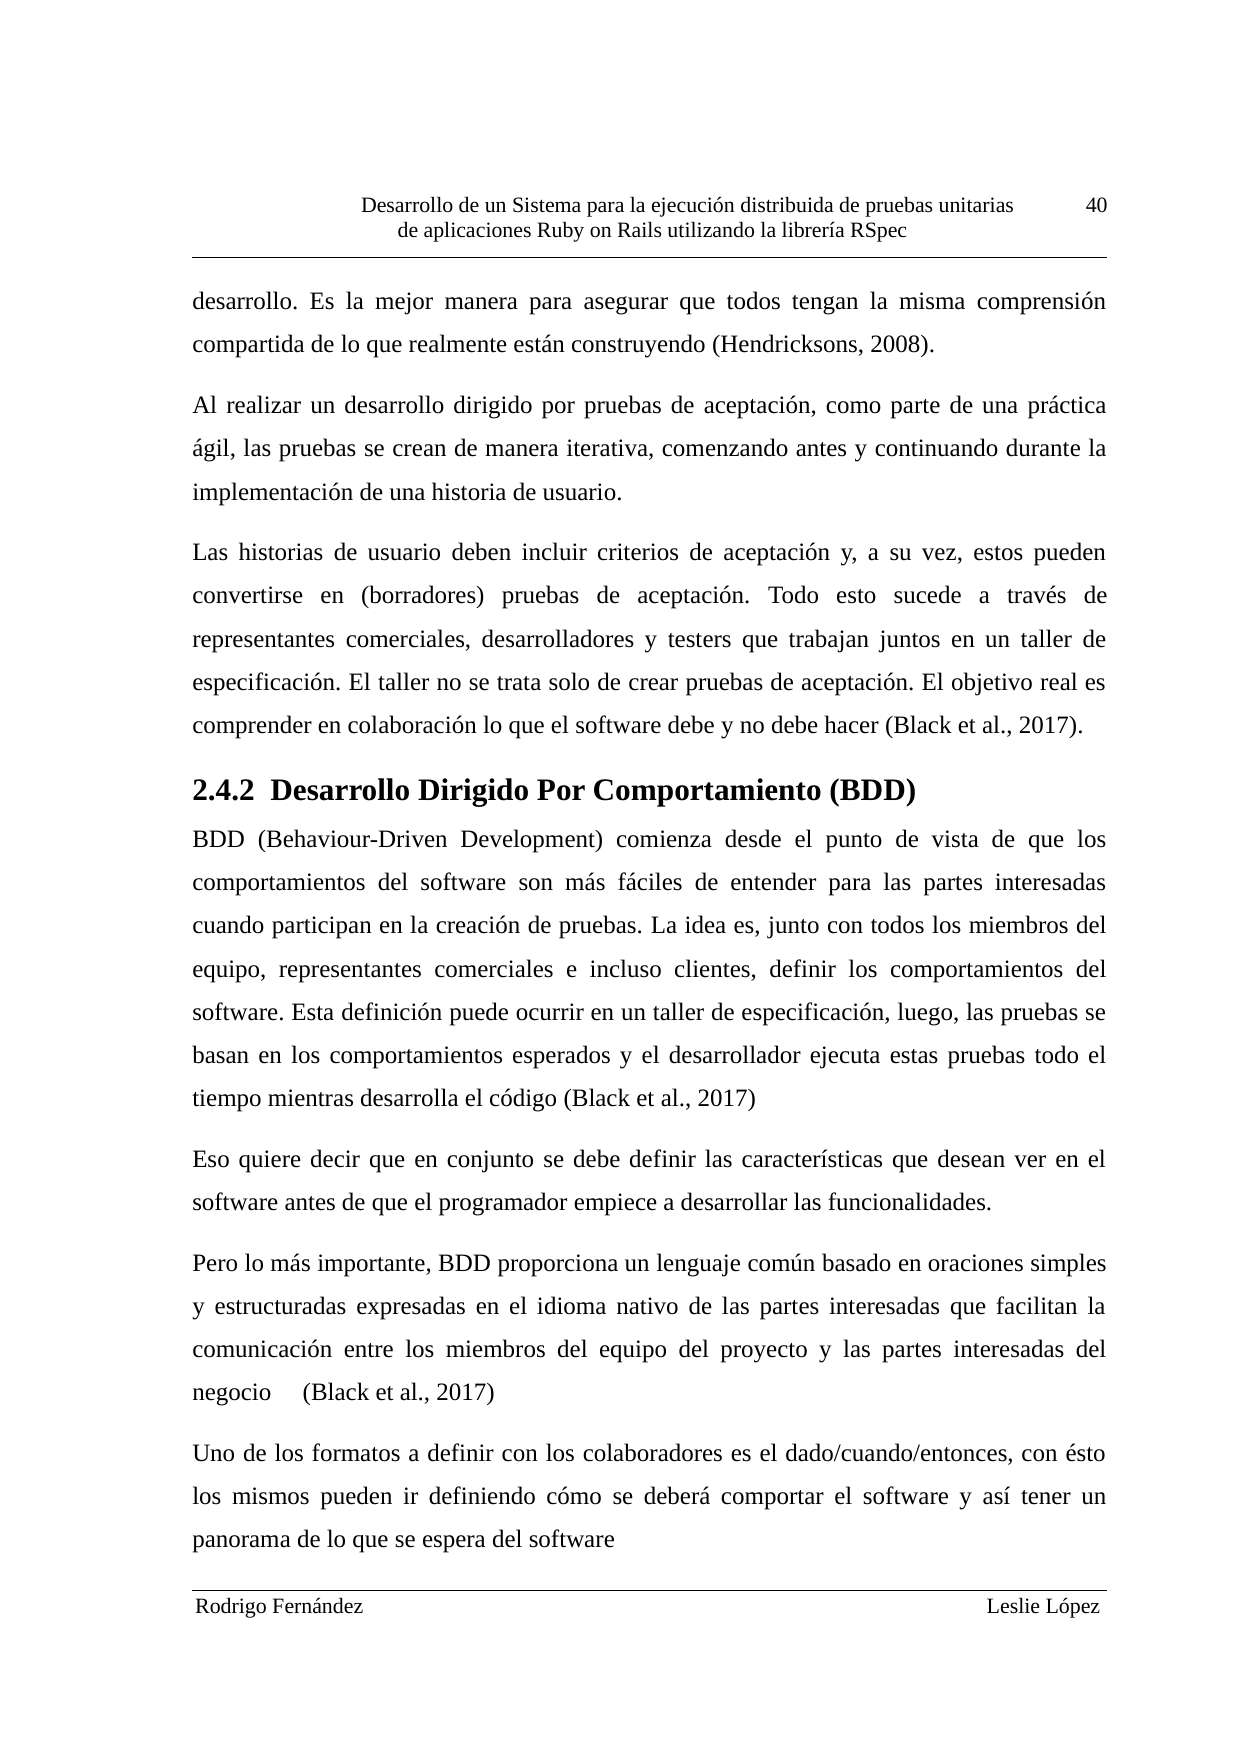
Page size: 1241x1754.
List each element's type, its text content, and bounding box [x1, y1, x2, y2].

text BDD (Behaviour-Driven Development) comienza desde el punto de vista de que los comportamientos del software son más fáciles de entender para las partes interesadas cuando participan en la creación de pruebas. La idea es, junto con todos los miembros del equipo, representantes comerciales e incluso clientes, definir los comportamientos del software. Esta definición puede ocurrir en un taller de especificación, luego, las pruebas se basan en los comportamientos esperados y el desarrollador ejecuta estas pruebas todo el tiempo mientras desarrolla el código (Black et al., 2017)⁠ [192, 824, 1107, 1112]
text Eso quiere decir que en conjunto se debe definir las características que desean ver en el software antes de que el programador empiece a desarrollar las funcionalidades. [192, 1144, 1107, 1216]
text desarrollo. Es la mejor manera para asegurar que todos tengan la misma comprensión compartida de lo que realmente están construyendo (Hendricksons, 2008)⁠. [192, 286, 1107, 358]
text Pero lo más importante, BDD proporciona un lenguaje común basado en oraciones simples y estructuradas expresadas en el idioma nativo de las partes interesadas que facilitan la comunicación entre los miembros del equipo del proyecto y las partes interesadas del negocio (Black et al., 2017)⁠ [192, 1248, 1107, 1406]
subtitle Desarrollo dirigido por comportamiento (BDD) [192, 771, 1107, 807]
text Uno de los formatos a definir con los colaboradores es el dado/cuando/entonces, con ésto los mismos pueden ir definiendo cómo se deberá comportar el software y así tener un panorama de lo que se espera del software [192, 1438, 1107, 1553]
text Al realizar un desarrollo dirigido por pruebas de aceptación, como parte de una práctica ágil, las pruebas se crean de manera iterativa, comenzando antes y continuando durante la implementación de una historia de usuario. [192, 390, 1107, 505]
text Las historias de usuario deben incluir criterios de aceptación y, a su vez, estos pueden convertirse en (borradores) pruebas de aceptación. Todo esto sucede a través de representantes comerciales, desarrolladores y testers que trabajan juntos en un taller de especificación. El taller no se trata solo de crear pruebas de aceptación. El objetivo real es comprender en colaboración lo que el software debe y no debe hacer (Black et al., 2017)⁠. [192, 537, 1107, 739]
